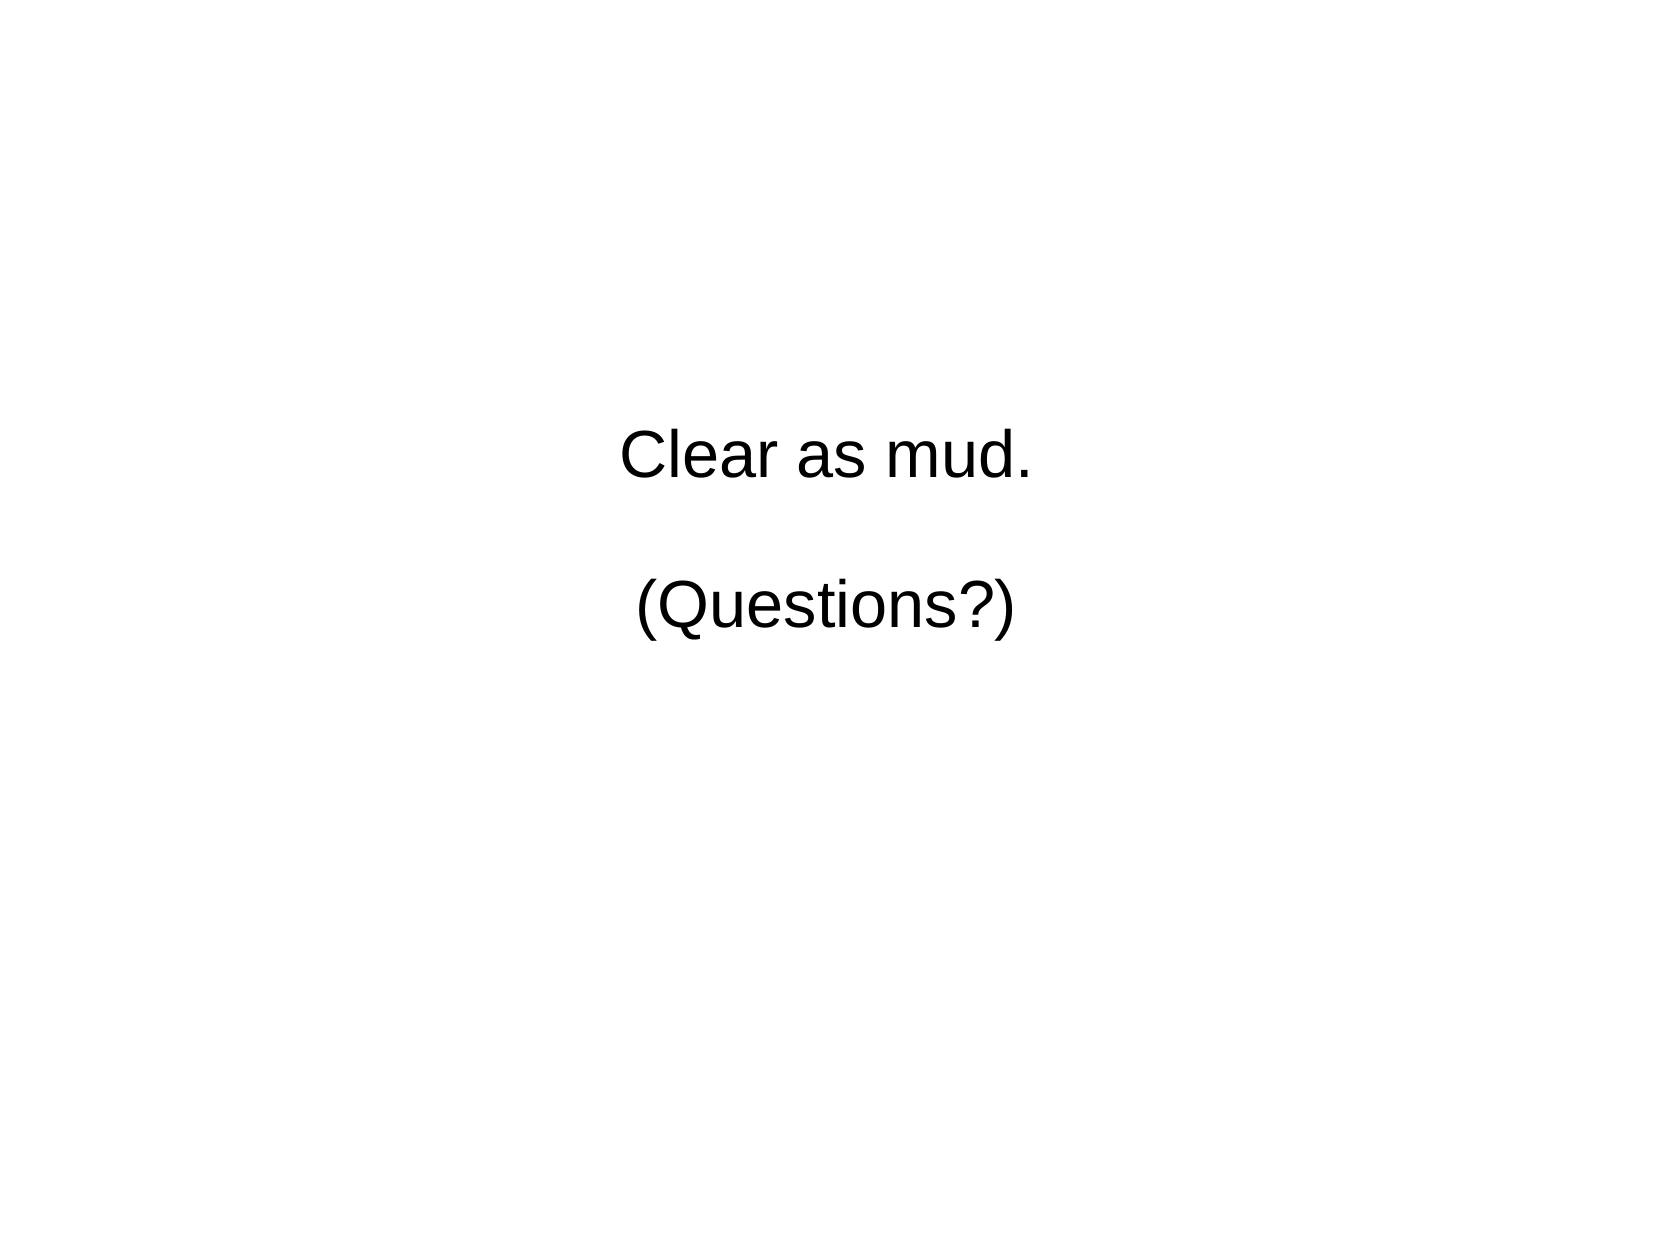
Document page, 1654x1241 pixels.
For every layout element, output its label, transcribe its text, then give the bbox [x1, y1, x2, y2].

subtitle Clear as mud. (Questions?) [82, 49, 1571, 1010]
